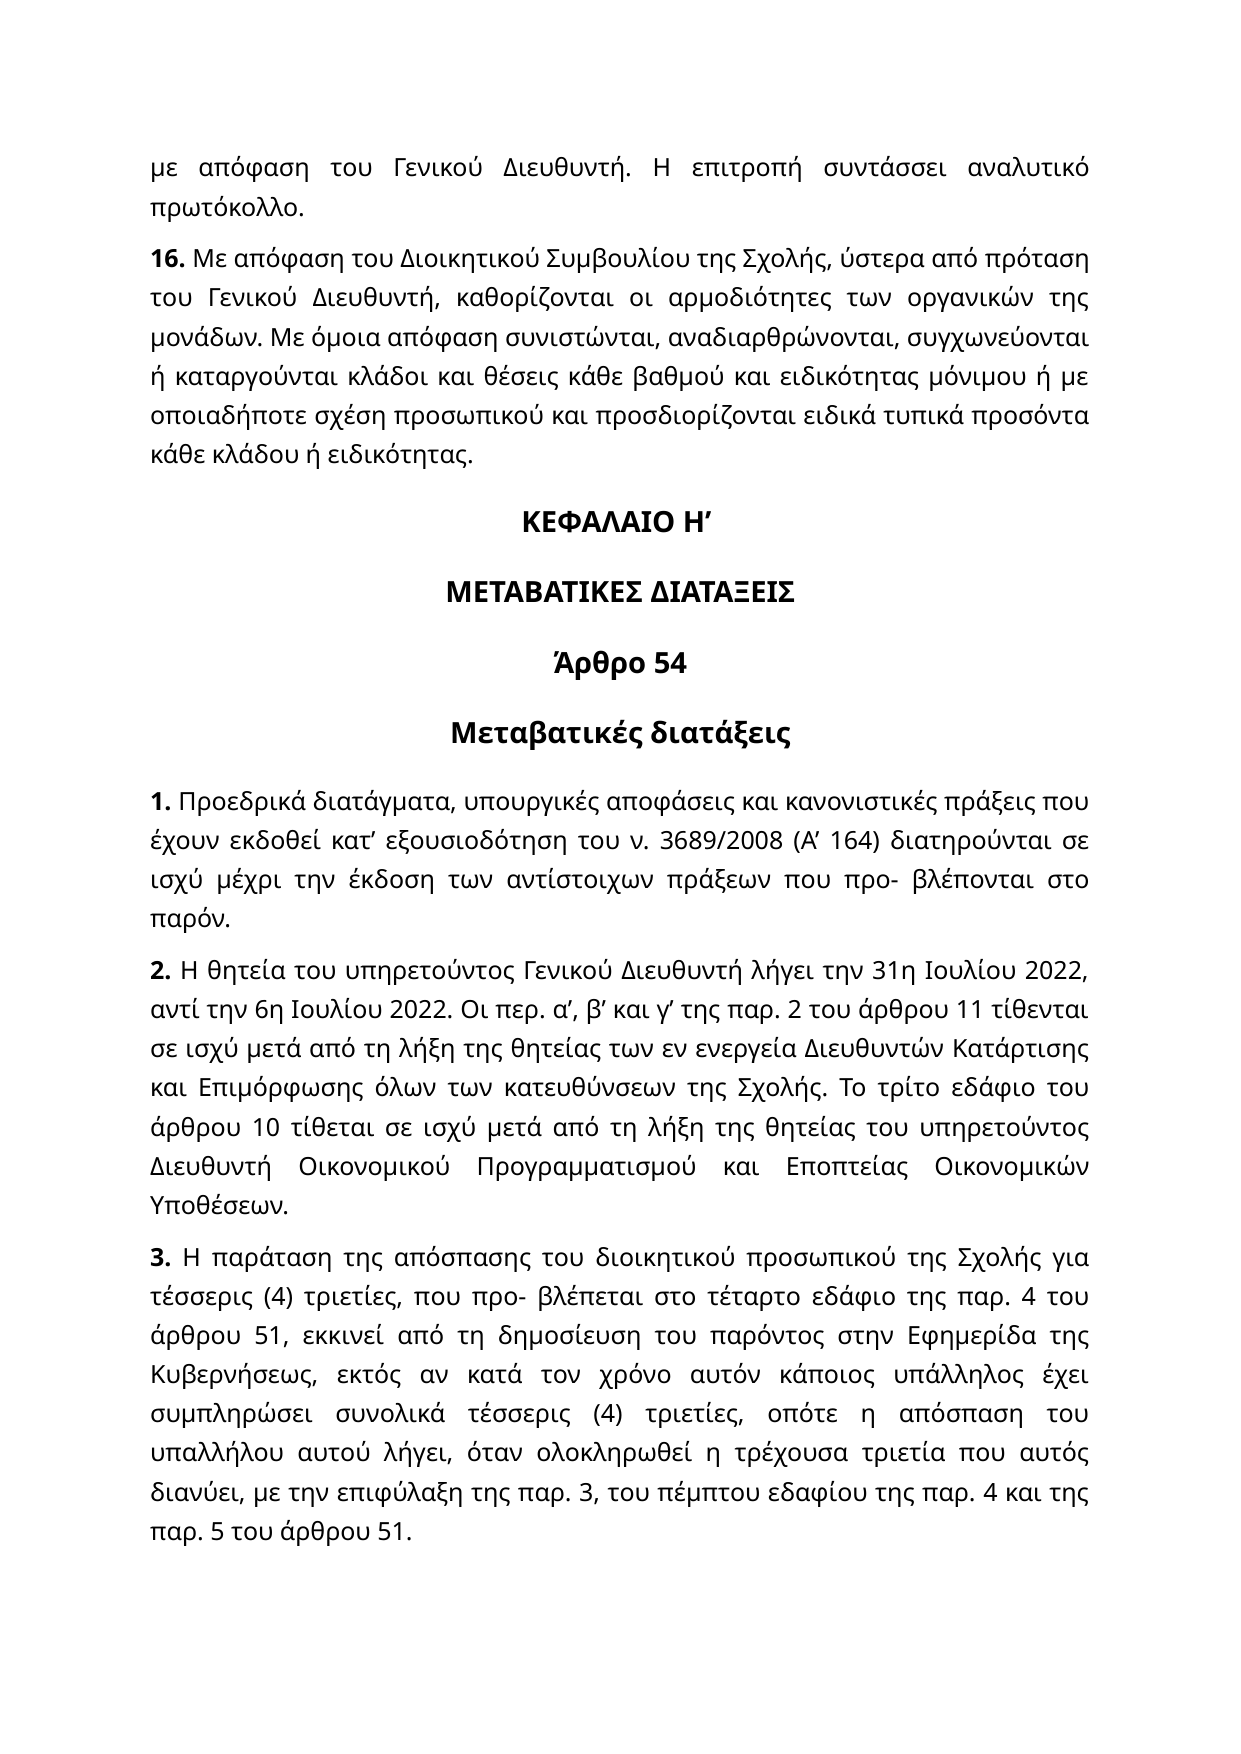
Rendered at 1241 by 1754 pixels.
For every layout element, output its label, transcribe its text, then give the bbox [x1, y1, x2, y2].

subtitle Άρθρο 54 [150, 642, 1090, 682]
text 2. Η θητεία του υπηρετούντος Γενικού Διευθυντή λήγει την 31η Ιουλίου 2022, αντί την 6η Ιουλίου 2022. Οι περ. α’, β’ και γ’ της παρ. 2 του άρθρου 11 τίθενται σε ισχύ μετά από τη λήξη της θητείας των εν ενεργεία Διευθυντών Κατάρτισης και Επιμόρφωσης όλων των κατευθύνσεων της Σχολής. Το τρίτο εδάφιο του άρθρου 10 τίθεται σε ισχύ μετά από τη λήξη της θητείας του υπηρετούντος Διευθυντή Οικονομικού Προγραμματισμού και Εποπτείας Οικονομικών Υποθέσεων. [150, 952, 1090, 1222]
text 16. Με απόφαση του Διοικητικού Συμβουλίου της Σχολής, ύστερα από πρόταση του Γενικού Διευθυντή, καθορίζονται οι αρμοδιότητες των οργανικών της μονάδων. Με όμοια απόφαση συνιστώνται, αναδιαρθρώνονται, συγχωνεύονται ή καταργούνται κλάδοι και θέσεις κάθε βαθμού και ειδικότητας μόνιμου ή με οποιαδήποτε σχέση προσωπικού και προσδιορίζονται ειδικά τυπικά προσόντα κάθε κλάδου ή ειδικότητας. [150, 241, 1090, 471]
subtitle Μεταβατικές διατάξεις [150, 713, 1090, 752]
subtitle ΜΕΤΑΒΑΤΙΚΕΣ ΔΙΑΤΑΞΕΙΣ [150, 571, 1090, 611]
text με απόφαση του Γενικού Διευθυντή. Η επιτροπή συντάσσει αναλυτικό πρωτόκολλο. [150, 150, 1090, 223]
text 1. Προεδρικά διατάγματα, υπουργικές αποφάσεις και κανονιστικές πράξεις που έχουν εκδοθεί κατ’ εξουσιοδότηση του ν. 3689/2008 (Α’ 164) διατηρούνται σε ισχύ μέχρι την έκδοση των αντίστοιχων πράξεων που προ- βλέπονται στο παρόν. [150, 783, 1090, 935]
subtitle ΚΕΦΑΛΑΙΟ Η’ [150, 501, 1090, 541]
text 3. Η παράταση της απόσπασης του διοικητικού προσωπικού της Σχολής για τέσσερις (4) τριετίες, που προ- βλέπεται στο τέταρτο εδάφιο της παρ. 4 του άρθρου 51, εκκινεί από τη δημοσίευση του παρόντος στην Εφημερίδα της Κυβερνήσεως, εκτός αν κατά τον χρόνο αυτόν κάποιος υπάλληλος έχει συμπληρώσει συνολικά τέσσερις (4) τριετίες, οπότε η απόσπαση του υπαλλήλου αυτού λήγει, όταν ολοκληρωθεί η τρέχουσα τριετία που αυτός διανύει, με την επιφύλαξη της παρ. 3, του πέμπτου εδαφίου της παρ. 4 και της παρ. 5 του άρθρου 51. [150, 1239, 1090, 1547]
